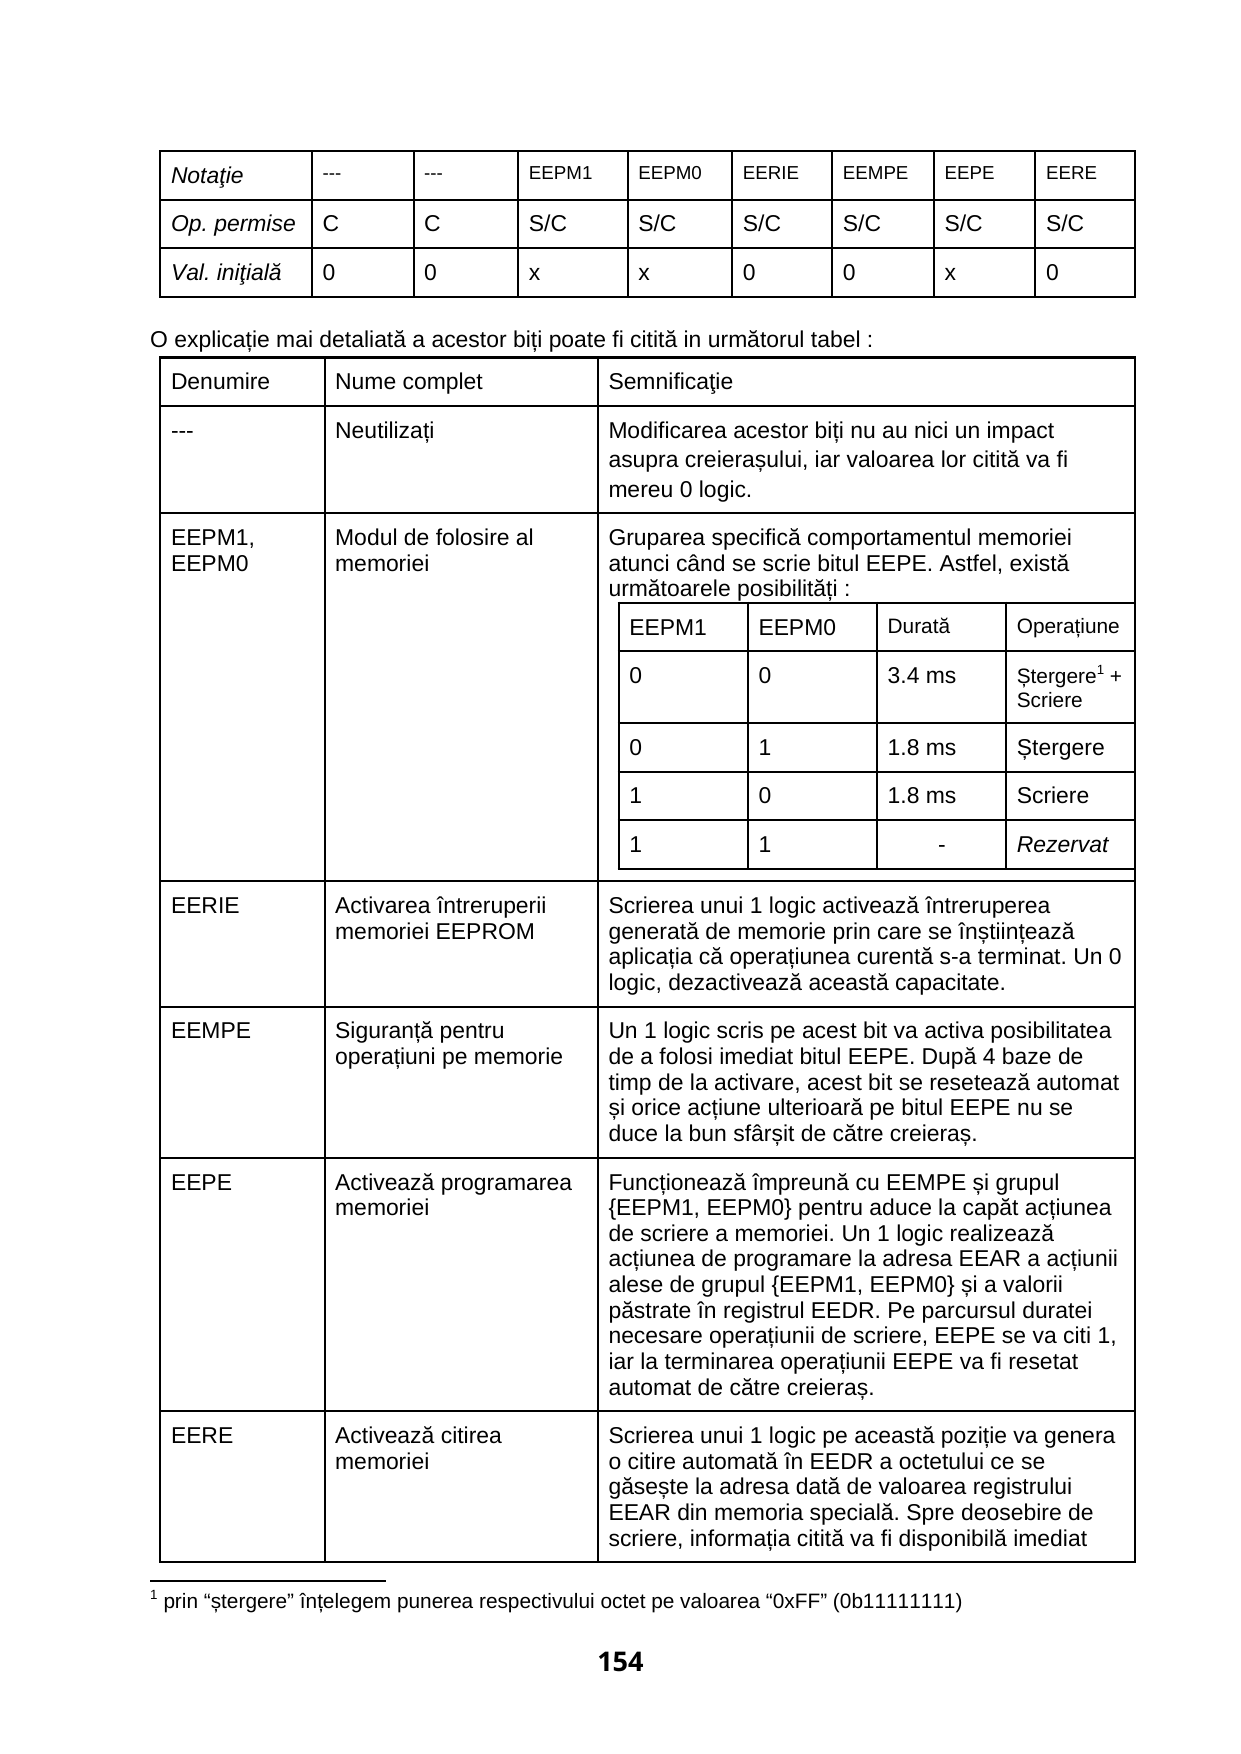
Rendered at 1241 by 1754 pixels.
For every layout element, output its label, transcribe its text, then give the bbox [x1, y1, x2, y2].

table_cell x [629, 249, 731, 296]
table_cell Ștergere + Scriere [1007, 652, 1134, 722]
table_header Denumire [161, 359, 324, 405]
table_cell x [519, 249, 627, 296]
table_cell Modul de folosire al memoriei [326, 514, 597, 880]
table_cell --- [313, 152, 413, 198]
table_cell 1 [749, 821, 876, 868]
table_header EEPM0 [749, 604, 876, 650]
table_cell 0 [1036, 249, 1134, 296]
table_header Operațiune [1007, 604, 1134, 650]
table_cell 0 [733, 249, 831, 296]
table_cell Funcționează împreună cu EEMPE și grupul {EEPM1, EEPM0} pentru aduce la capăt acțiunea de scriere a memoriei. Un 1 logic realizează acțiunea de programare la adresa EEAR a acțiunii alese de grupul {EEPM1, EEPM0} și a valorii păstrate în registrul EEDR. Pe parcursul duratei necesare operațiunii de scriere, EEPE se va citi 1, iar la terminarea operațiunii EEPE va fi resetat automat de către creieraș. [599, 1159, 1134, 1410]
table_cell S/C [519, 201, 627, 247]
table_cell EEPE [161, 1159, 324, 1410]
table_cell Gruparea specifică comportamentul memoriei atunci când se scrie bitul EEPE. Astfel, există următoarele posibilități : [599, 514, 1134, 880]
text O explicație mai detaliată a acestor biți poate fi citită in următorul tabel : [150, 327, 1091, 353]
table_cell - [878, 821, 1005, 868]
table_cell 1.8 ms [878, 773, 1005, 819]
table_cell Val. iniţială [161, 249, 311, 296]
table_header Nume complet [326, 359, 597, 405]
table_cell --- [415, 152, 517, 198]
table_cell x [935, 249, 1034, 296]
table_cell C [415, 201, 517, 247]
table_cell 0 [620, 652, 747, 722]
table_header EEPM1 [620, 604, 747, 650]
table_cell S/C [733, 201, 831, 247]
table_cell Modificarea acestor biți nu au nici un impact asupra creierașului, iar valoarea lor citită va fi mereu 0 logic. [599, 407, 1134, 512]
table_cell Notaţie [161, 152, 311, 198]
table_cell 0 [749, 652, 876, 722]
table_cell Op. permise [161, 201, 311, 247]
table_cell Activează citirea memoriei [326, 1412, 597, 1561]
table_cell EERIE [161, 882, 324, 1006]
table_cell EEPE [935, 152, 1034, 198]
table_cell 1.8 ms [878, 724, 1005, 771]
table_cell 1 [620, 821, 747, 868]
table_cell 0 [749, 773, 876, 819]
table_cell 1 [749, 724, 876, 771]
table_cell EEPM1 [519, 152, 627, 198]
table_cell 1 [620, 773, 747, 819]
table_cell 0 [415, 249, 517, 296]
table_cell EEPM0 [629, 152, 731, 198]
table_cell EEMPE [161, 1008, 324, 1157]
table_cell Scrierea unui 1 logic pe această poziție va genera o citire automată în EEDR a octetului ce se găsește la adresa dată de valoarea registrului EEAR din memoria specială. Spre deosebire de scriere, informația citită va fi disponibilă imediat [599, 1412, 1134, 1561]
table_cell Scrierea unui 1 logic activează întreruperea generată de memorie prin care se înștiințează aplicația că operațiunea curentă s-a terminat. Un 0 logic, dezactivează această capacitate. [599, 882, 1134, 1006]
table_cell C [313, 201, 413, 247]
table_cell Siguranță pentru operațiuni pe memorie [326, 1008, 597, 1157]
table_cell S/C [833, 201, 933, 247]
table_cell EERE [1036, 152, 1134, 198]
table_cell Ștergere [1007, 724, 1134, 771]
table_cell EERE [161, 1412, 324, 1561]
table_cell Neutilizați [326, 407, 597, 512]
table_cell S/C [935, 201, 1034, 247]
table_cell Scriere [1007, 773, 1134, 819]
table_cell --- [161, 407, 324, 512]
table_header Semnificaţie [599, 359, 1134, 405]
table_header Durată [878, 604, 1005, 650]
table_cell EEMPE [833, 152, 933, 198]
table_cell 0 [833, 249, 933, 296]
table_cell 3.4 ms [878, 652, 1005, 722]
table_cell S/C [1036, 201, 1134, 247]
table_cell Activează programarea memoriei [326, 1159, 597, 1410]
table_cell EERIE [733, 152, 831, 198]
table_cell 0 [313, 249, 413, 296]
table_cell Activarea întreruperii memoriei EEPROM [326, 882, 597, 1006]
table_cell Rezervat [1007, 821, 1134, 868]
table_cell EEPM1, EEPM0 [161, 514, 324, 880]
table_cell S/C [629, 201, 731, 247]
table_cell 0 [620, 724, 747, 771]
table_cell Un 1 logic scris pe acest bit va activa posibilitatea de a folosi imediat bitul EEPE. După 4 baze de timp de la activare, acest bit se resetează automat și orice acțiune ulterioară pe bitul EEPE nu se duce la bun sfârșit de către creieraș. [599, 1008, 1134, 1157]
